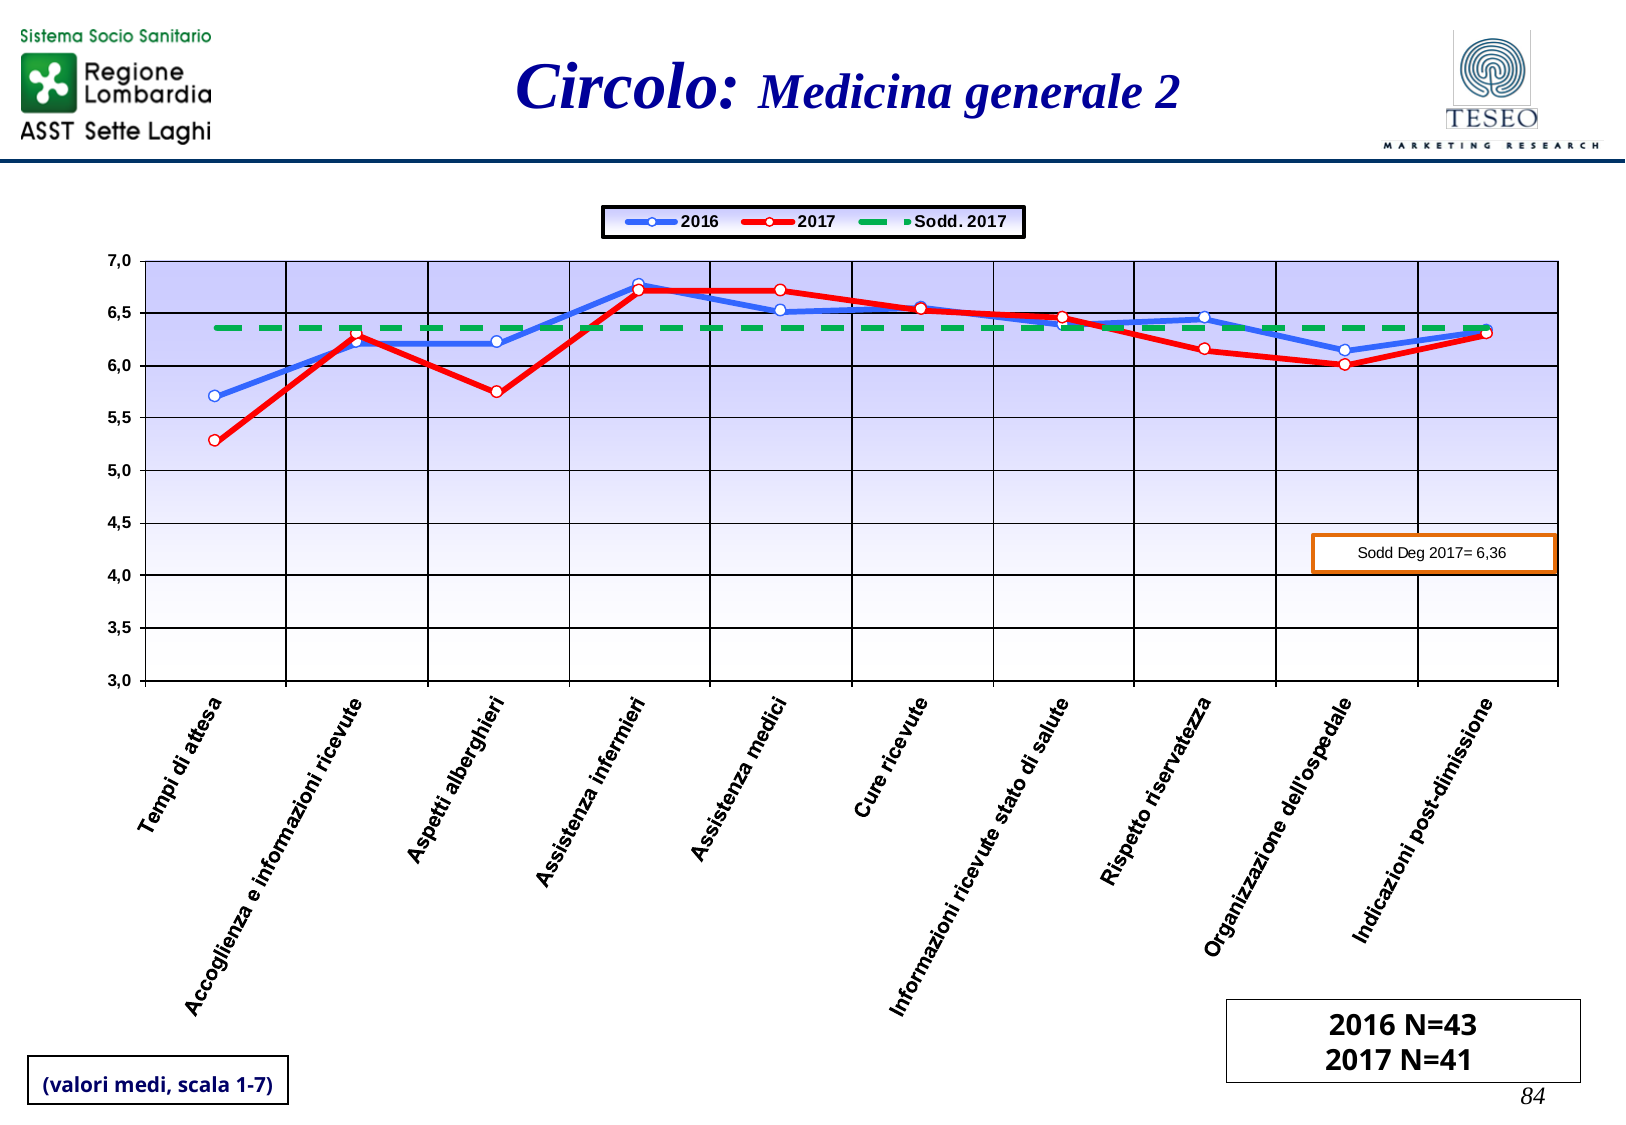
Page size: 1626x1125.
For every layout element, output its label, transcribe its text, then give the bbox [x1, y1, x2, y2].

text_box (valori medi, scala 1-7) [27, 1056, 288, 1105]
picture [63, 194, 1562, 1047]
text_box 2016 N=43 2017 N=41 [1226, 999, 1581, 1083]
picture [1381, 30, 1604, 149]
text_box Circolo: Medicina generale 2 [304, 19, 1392, 144]
picture [21, 26, 211, 148]
